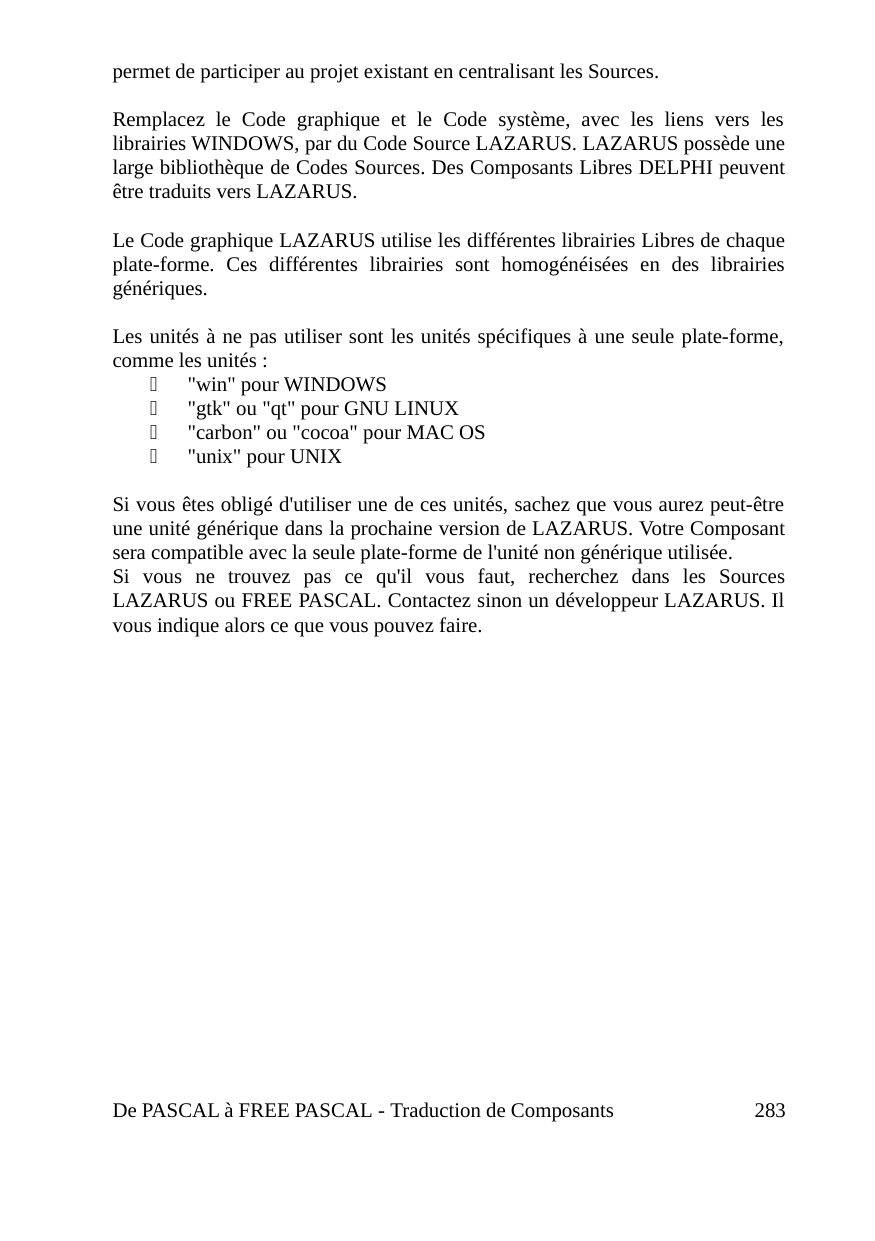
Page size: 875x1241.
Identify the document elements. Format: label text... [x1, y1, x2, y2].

text permet de participer au projet existant en centralisant les Sources. [112, 59, 786, 83]
list "unix" pour UNIX [150, 444, 786, 468]
list "gtk" ou "qt" pour GNU LINUX [150, 396, 786, 420]
text Les unités à ne pas utiliser sont les unités spécifiques à une seule plate-forme, comme les unités : [112, 324, 786, 372]
list "carbon" ou "cocoa" pour MAC OS [150, 420, 786, 444]
list "win" pour WINDOWS [150, 372, 786, 396]
text Remplacez le Code graphique et le Code système, avec les liens vers les librairies WINDOWS, par du Code Source LAZARUS. LAZARUS possède une large bibliothèque de Codes Sources. Des Composants Libres DELPHI peuvent être traduits vers LAZARUS. [112, 107, 786, 203]
text Si vous êtes obligé d'utiliser une de ces unités, sachez que vous aurez peut-être une unité générique dans la prochaine version de LAZARUS. Votre Composant sera compatible avec la seule plate-forme de l'unité non générique utilisée. [112, 492, 786, 564]
text Si vous ne trouvez pas ce qu'il vous faut, recherchez dans les Sources LAZARUS ou FREE PASCAL. Contactez sinon un développeur LAZARUS. Il vous indique alors ce que vous pouvez faire. [112, 564, 786, 637]
text Le Code graphique LAZARUS utilise les différentes librairies Libres de chaque plate-forme. Ces différentes librairies sont homogénéisées en des librairies génériques. [112, 227, 786, 300]
